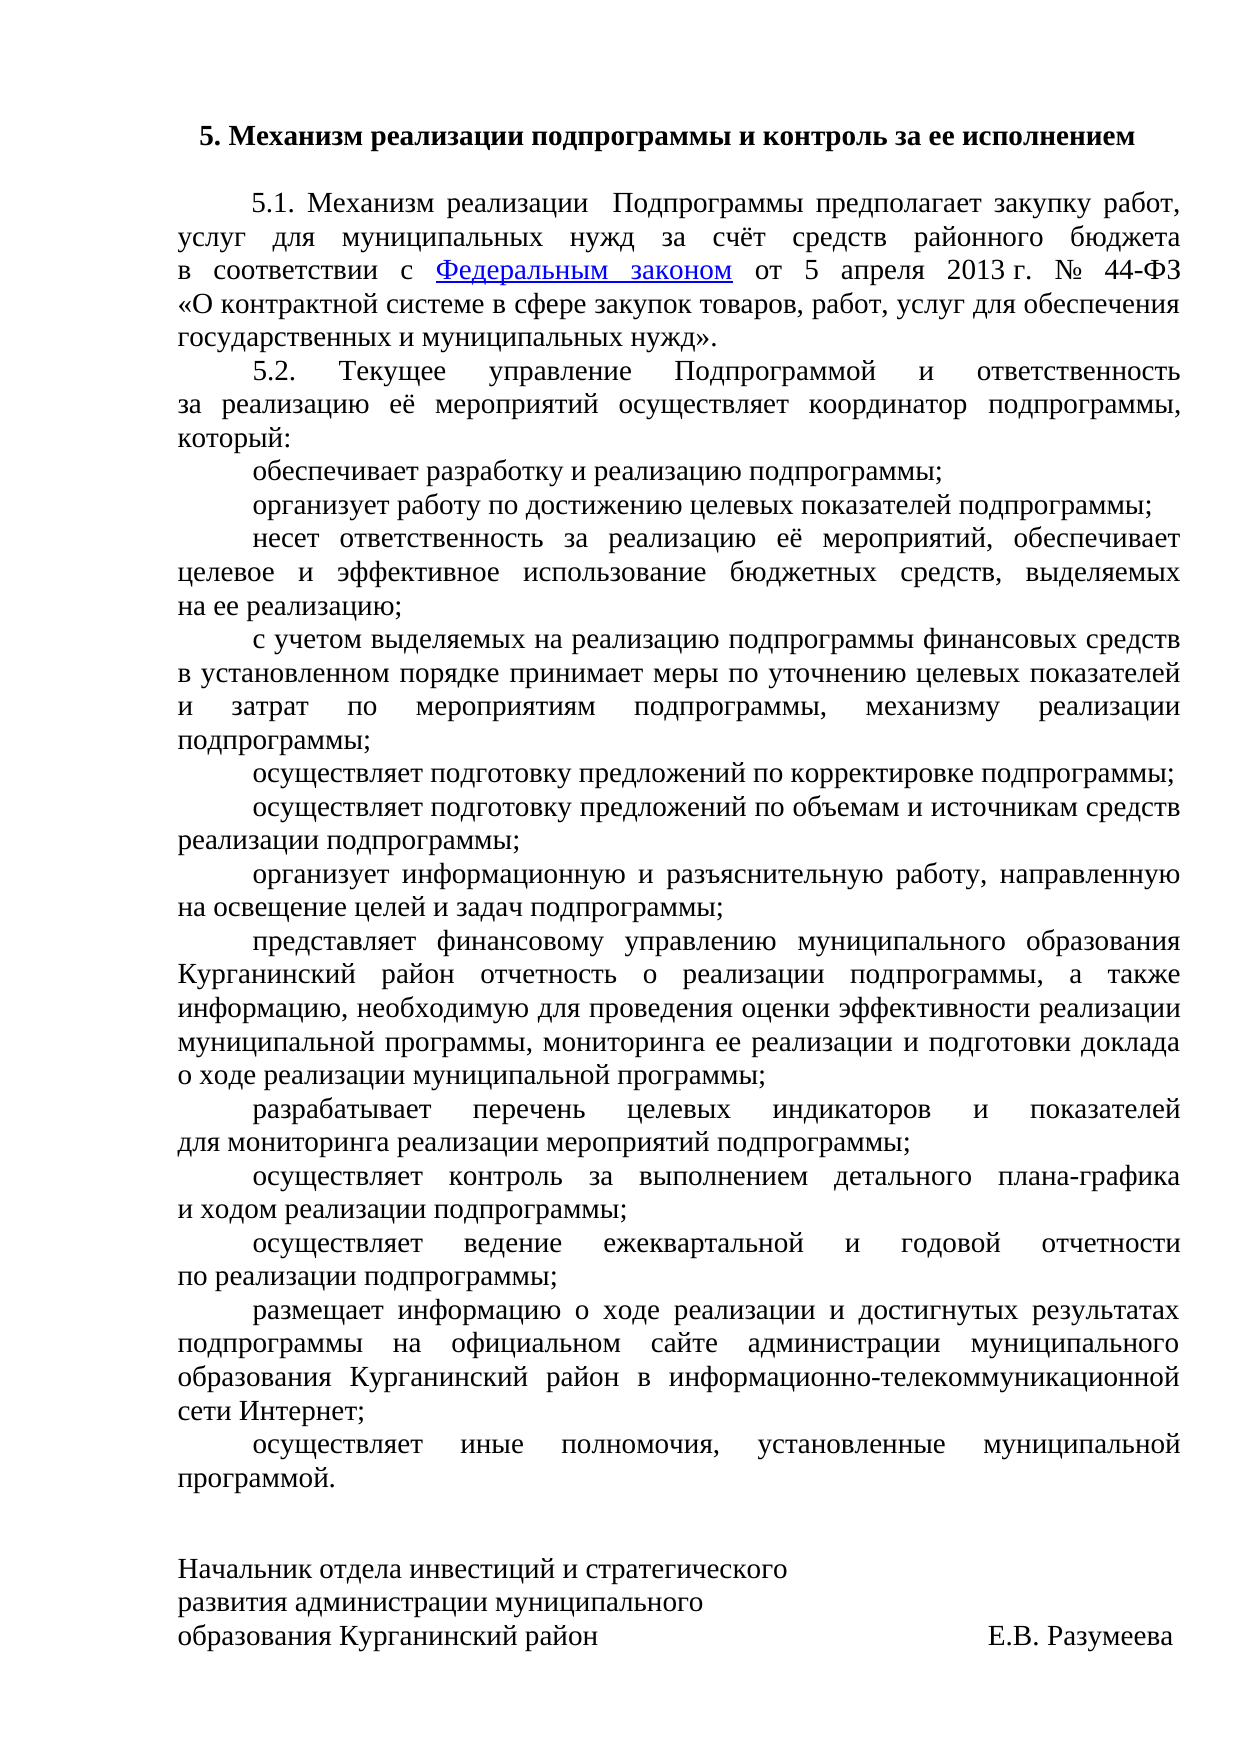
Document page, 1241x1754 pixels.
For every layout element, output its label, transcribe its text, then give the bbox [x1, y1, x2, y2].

text осуществляет ведение ежеквартальной и годовой отчетности по реализации подпрограммы; [177, 1225, 1181, 1292]
text развития администрации муниципального [177, 1584, 1181, 1618]
text обеспечивает разработку и реализацию подпрограммы; [177, 453, 1181, 487]
text 5. Механизм реализации подпрограммы и контроль за ее исполнением [177, 118, 1181, 152]
text организует работу по достижению целевых показателей подпрограммы; [177, 487, 1181, 521]
text размещает информацию о ходе реализации и достигнутых результатах подпрограммы на официальном сайте администрации муниципального образования Курганинский район в информационно-телекоммуникационной сети Интернет; [177, 1292, 1180, 1426]
text осуществляет контроль за выполнением детального плана-графика и ходом реализации подпрограммы; [177, 1158, 1181, 1225]
text несет ответственность за реализацию её мероприятий, обеспечивает целевое и эффективное использование бюджетных средств, выделяемых на ее реализацию; [177, 521, 1181, 621]
text осуществляет подготовку предложений по корректировке подпрограммы; [177, 755, 1181, 789]
text с учетом выделяемых на реализацию подпрограммы финансовых средств в установленном порядке принимает меры по уточнению целевых показателей и затрат по мероприятиям подпрограммы, механизму реализации подпрограммы; [177, 621, 1181, 755]
text 5.2. Текущее управление Подпрограммой и ответственность за реализацию её мероприятий осуществляет координатор подпрограммы, который: [177, 353, 1181, 453]
text осуществляет иные полномочия, установленные муниципальной про­граммой. [177, 1426, 1181, 1493]
text представляет финансовому управлению муниципального образования Курганинский район отчетность о реализации под­программы, а также информацию, необходимую для проведения оценки эффек­тивности реализации муниципальной программы, мониторинга ее реализации и подготовки доклада о ходе реализации муниципальной программы; [177, 923, 1181, 1091]
text разрабатывает перечень целевых индикаторов и показателей для мониторинга реализации мероприятий подпрограммы; [177, 1091, 1181, 1158]
text осуществляет подготовку предложений по объемам и источникам средств реализации подпрограммы; [177, 789, 1181, 856]
text образования Курганинский район Е.В. Разумеева [177, 1618, 1181, 1651]
text 5.1. Механизм реализации Подпрограммы предполагает закупку работ, услуг для муниципальных нужд за счёт средств районного бюджета в соответствии с Федеральным законом от 5 апреля 2013 г. № 44-ФЗ «О контрактной системе в сфере закупок товаров, работ, услуг для обеспечения государственных и муниципальных нужд». [177, 185, 1181, 353]
text организует информационную и разъяснительную работу, направленную на освещение целей и задач подпрограммы; [177, 856, 1181, 923]
text Начальник отдела инвестиций и стратегического [177, 1551, 1181, 1584]
